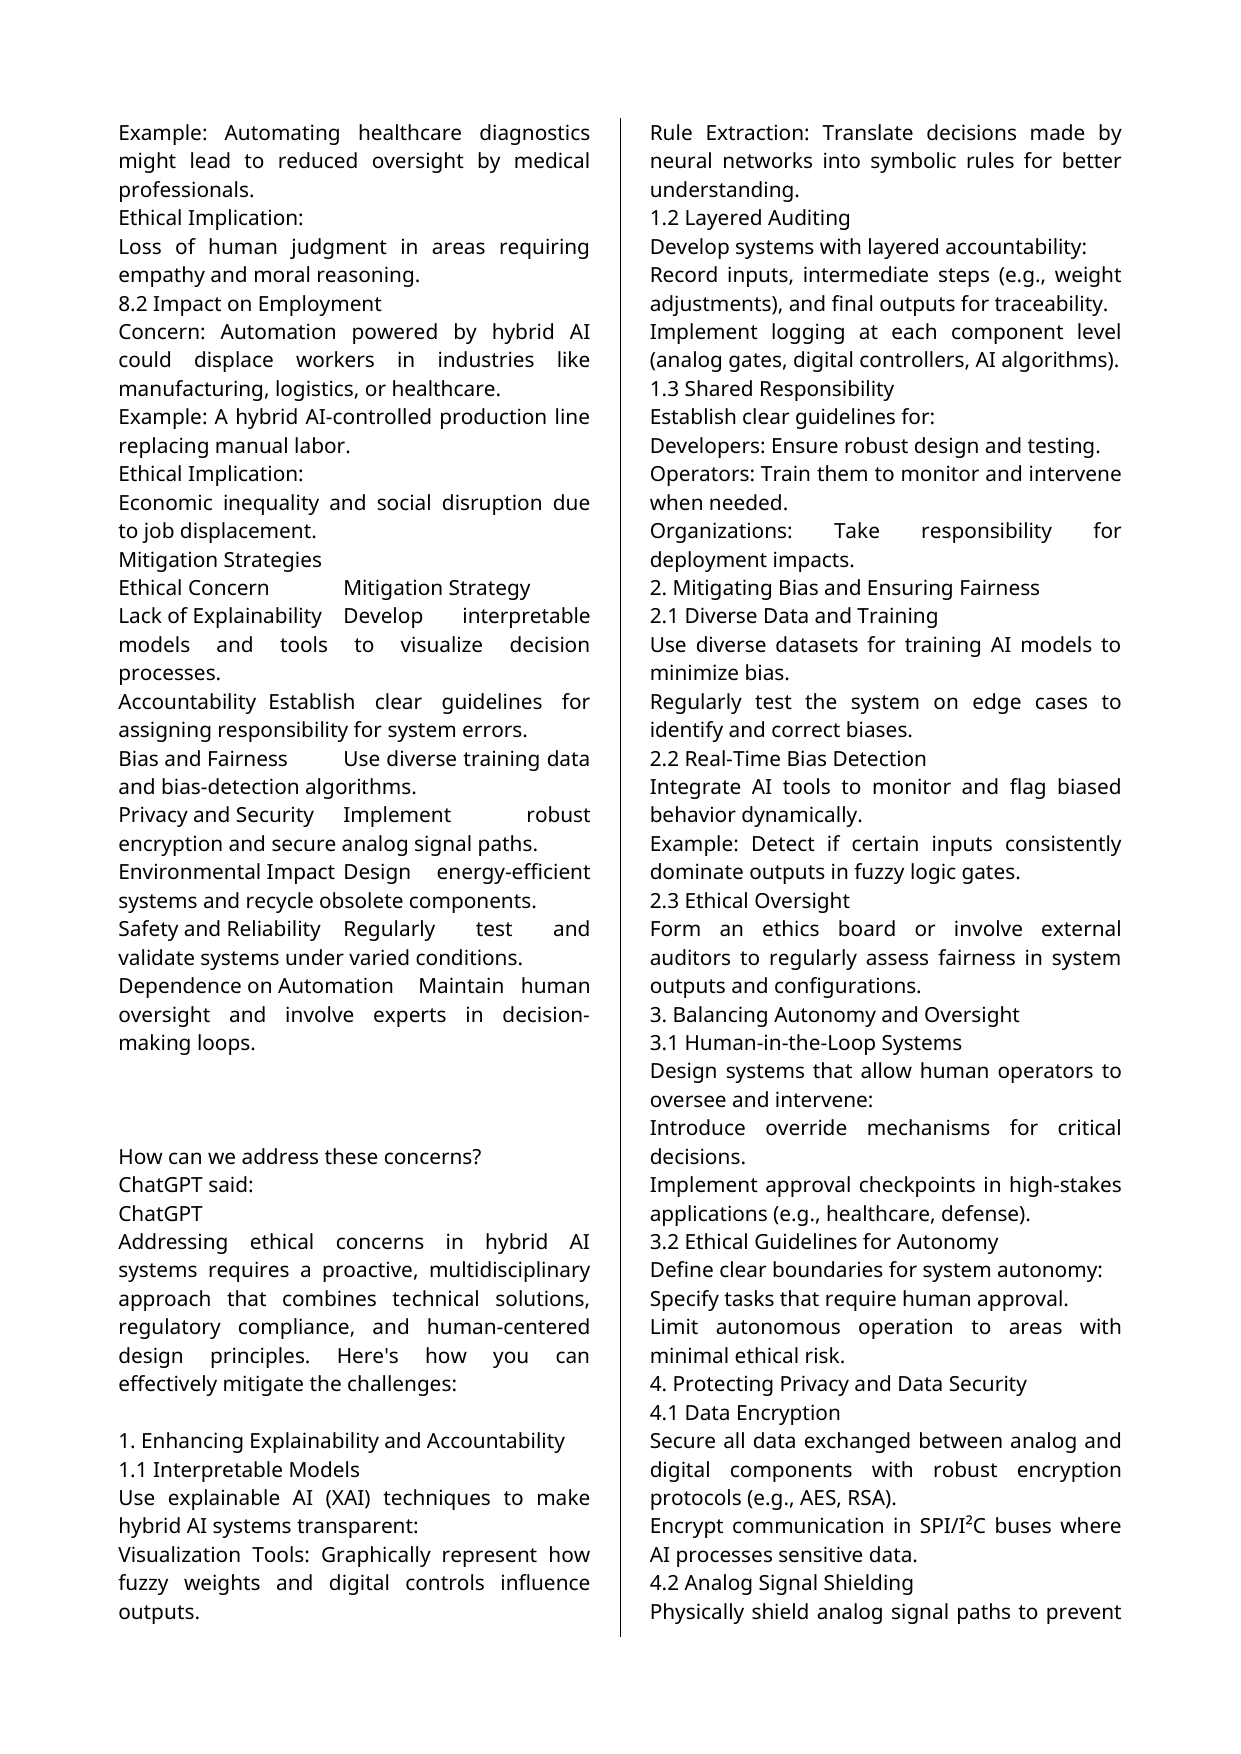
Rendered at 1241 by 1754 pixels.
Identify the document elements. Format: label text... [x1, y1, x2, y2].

text Ethical Implication: [118, 459, 591, 488]
text Develop systems with layered accountability: [649, 232, 1122, 260]
text Record inputs, intermediate steps (e.g., weight adjustments), and final outputs for traceability. [649, 260, 1122, 317]
text Bias and Fairness Use diverse training data and bias-detection algorithms. [118, 744, 591, 801]
text Introduce override mechanisms for critical decisions. [649, 1113, 1122, 1170]
text Economic inequality and social disruption due to job displacement. [118, 488, 591, 545]
text Safety and Reliability Regularly test and validate systems under varied conditions. [118, 914, 591, 971]
text Organizations: Take responsibility for deployment impacts. [649, 516, 1122, 573]
text 8.2 Impact on Employment [118, 289, 591, 317]
text Define clear boundaries for system autonomy: [649, 1256, 1122, 1284]
text Limit autonomous operation to areas with minimal ethical risk. [649, 1312, 1122, 1369]
text Ethical Concern Mitigation Strategy [118, 573, 591, 602]
text Mitigation Strategies [118, 545, 591, 573]
text Specify tasks that require human approval. [649, 1284, 1122, 1312]
text Design systems that allow human operators to oversee and intervene: [649, 1057, 1122, 1113]
text Use explainable AI (XAI) techniques to make hybrid AI systems transparent: [118, 1483, 591, 1540]
text 1.1 Interpretable Models [118, 1455, 591, 1483]
text Implement approval checkpoints in high-stakes applications (e.g., healthcare, defense). [649, 1170, 1122, 1227]
text 3.2 Ethical Guidelines for Autonomy [649, 1227, 1122, 1256]
text ChatGPT said: [118, 1170, 591, 1199]
text Ethical Implication: [118, 203, 591, 232]
text Operators: Train them to monitor and intervene when needed. [649, 459, 1122, 516]
text Developers: Ensure robust design and testing. [649, 431, 1122, 459]
text Concern: Automation powered by hybrid AI could displace workers in industries like manufacturing, logistics, or healthcare. [118, 317, 591, 402]
text How can we address these concerns? [118, 1142, 591, 1170]
text 3.1 Human-in-the-Loop Systems [649, 1028, 1122, 1057]
text 2.2 Real-Time Bias Detection [649, 744, 1122, 772]
text 2.3 Ethical Oversight [649, 886, 1122, 914]
text Visualization Tools: Graphically represent how fuzzy weights and digital controls influence outputs. [118, 1540, 591, 1625]
text 1.3 Shared Responsibility [649, 374, 1122, 402]
text Example: A hybrid AI-controlled production line replacing manual labor. [118, 402, 591, 459]
text 3. Balancing Autonomy and Oversight [649, 1000, 1122, 1028]
text Secure all data exchanged between analog and digital components with robust encryption protocols (e.g., AES, RSA). [649, 1426, 1122, 1512]
text Rule Extraction: Translate decisions made by neural networks into symbolic rules for better understanding. [649, 118, 1122, 203]
text Privacy and Security Implement robust encryption and secure analog signal paths. [118, 801, 591, 857]
text Environmental Impact Design energy-efficient systems and recycle obsolete components. [118, 857, 591, 914]
text ChatGPT [118, 1199, 591, 1227]
text 2.1 Diverse Data and Training [649, 602, 1122, 630]
text Physically shield analog signal paths to prevent [649, 1597, 1122, 1625]
text Accountability Establish clear guidelines for assigning responsibility for system errors. [118, 687, 591, 744]
text Example: Automating healthcare diagnostics might lead to reduced oversight by medical professionals. [118, 118, 591, 203]
text Addressing ethical concerns in hybrid AI systems requires a proactive, multidisciplinary approach that combines technical solutions, regulatory compliance, and human-centered design principles. Here's how you can effectively mitigate the challenges: [118, 1227, 591, 1398]
text 1.2 Layered Auditing [649, 203, 1122, 232]
text 4.1 Data Encryption [649, 1398, 1122, 1426]
text Use diverse datasets for training AI models to minimize bias. [649, 630, 1122, 687]
text 1. Enhancing Explainability and Accountability [118, 1426, 591, 1455]
text Lack of Explainability Develop interpretable models and tools to visualize decision processes. [118, 602, 591, 687]
text Encrypt communication in SPI/I²C buses where AI processes sensitive data. [649, 1512, 1122, 1568]
text Implement logging at each component level (analog gates, digital controllers, AI algorithms). [649, 317, 1122, 374]
text 4. Protecting Privacy and Data Security [649, 1369, 1122, 1398]
text Integrate AI tools to monitor and flag biased behavior dynamically. [649, 772, 1122, 829]
text Loss of human judgment in areas requiring empathy and moral reasoning. [118, 232, 591, 289]
text 2. Mitigating Bias and Ensuring Fairness [649, 573, 1122, 602]
text Dependence on Automation Maintain human oversight and involve experts in decision-making loops. [118, 971, 591, 1057]
text Establish clear guidelines for: [649, 402, 1122, 431]
text Example: Detect if certain inputs consistently dominate outputs in fuzzy logic gates. [649, 829, 1122, 886]
text 4.2 Analog Signal Shielding [649, 1568, 1122, 1597]
text Form an ethics board or involve external auditors to regularly assess fairness in system outputs and configurations. [649, 914, 1122, 1000]
text Regularly test the system on edge cases to identify and correct biases. [649, 687, 1122, 744]
